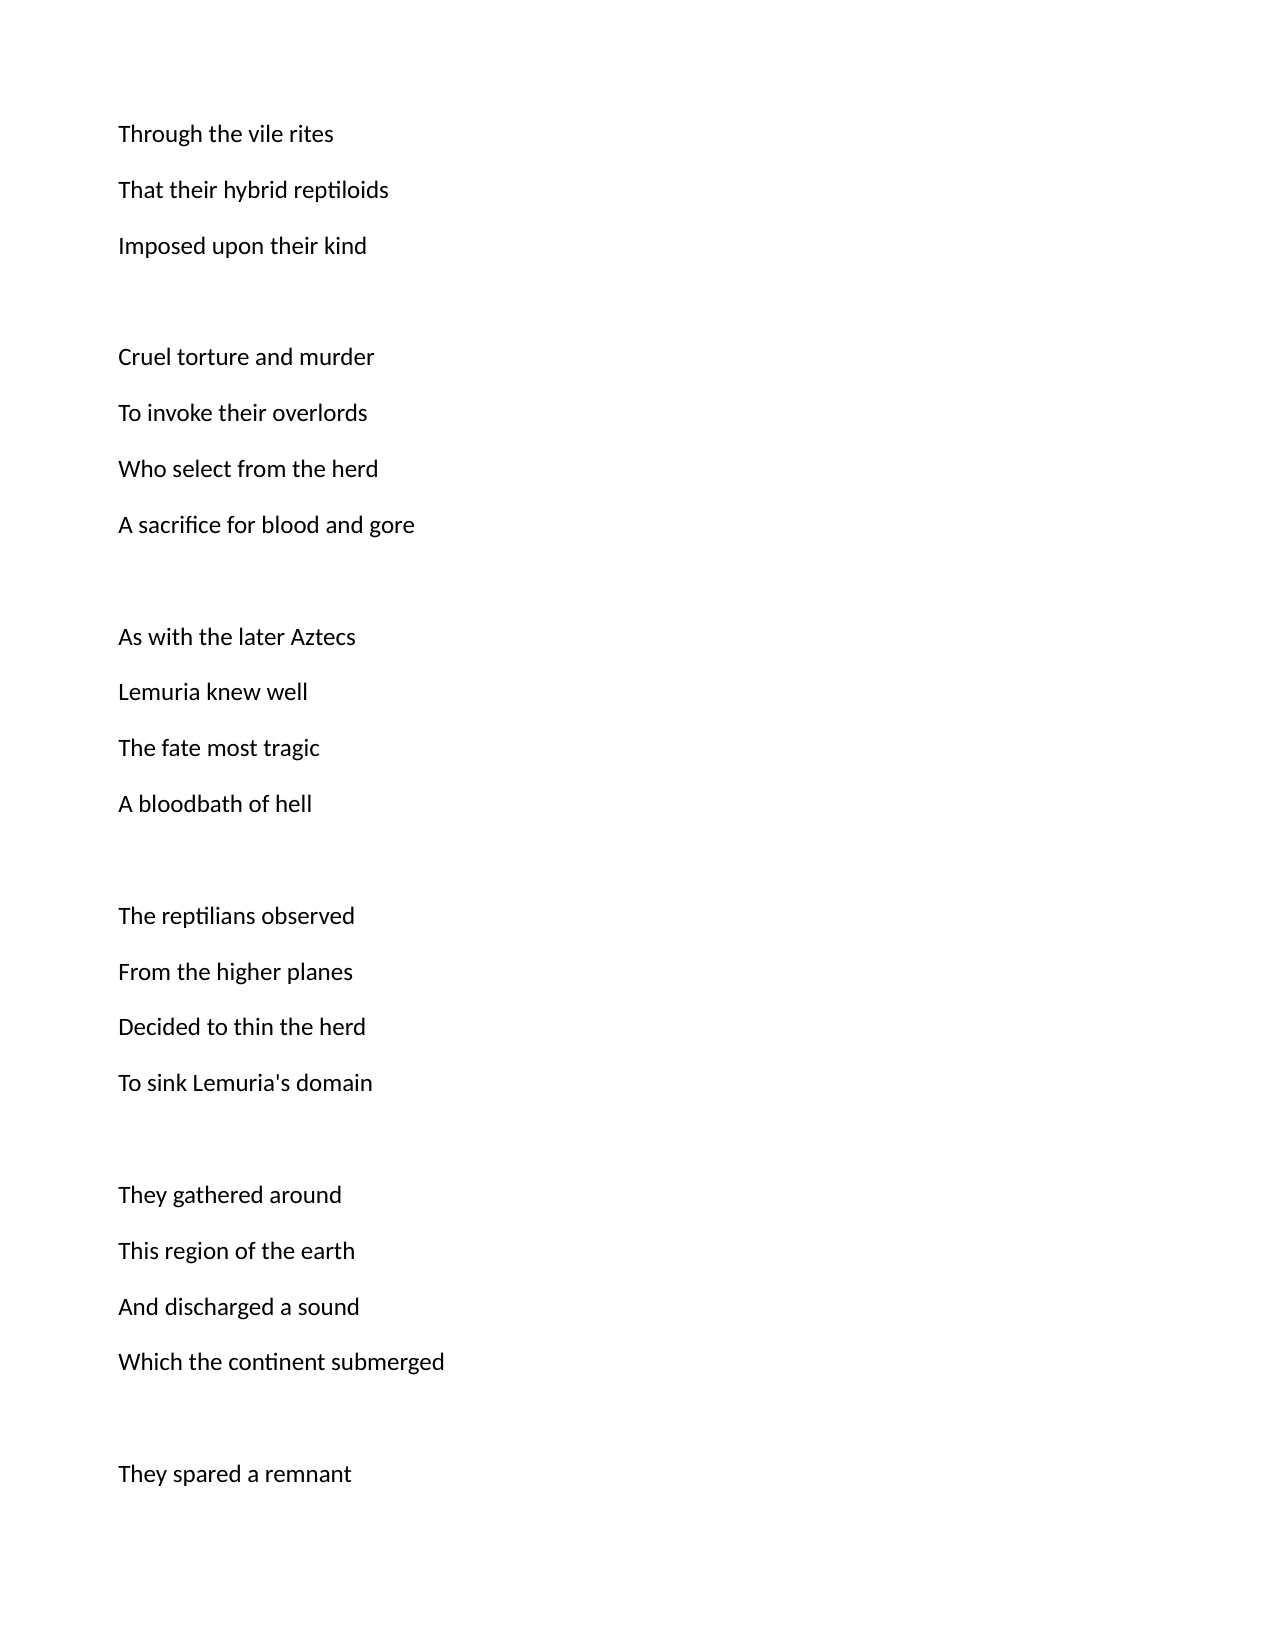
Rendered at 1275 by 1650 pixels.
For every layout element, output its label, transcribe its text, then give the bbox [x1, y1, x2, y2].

text This region of the earth [118, 1235, 1157, 1265]
text That their hybrid reptiloids [118, 174, 1157, 204]
text The reptilians observed [118, 900, 1157, 930]
text Imposed upon their kind [118, 230, 1157, 260]
text To sink Lemuria's domain [118, 1067, 1157, 1098]
text And discharged a sound [118, 1291, 1157, 1321]
text Lemuria knew well [118, 676, 1157, 707]
text The fate most tragic [118, 732, 1157, 763]
text Cruel torture and murder [118, 341, 1157, 372]
text As with the later Aztecs [118, 621, 1157, 651]
text They gathered around [118, 1179, 1157, 1209]
text Which the continent submerged [118, 1346, 1157, 1377]
text From the higher planes [118, 956, 1157, 986]
text A sacrifice for blood and gore [118, 509, 1157, 539]
text To invoke their overlords [118, 397, 1157, 428]
text Decided to thin the herd [118, 1011, 1157, 1042]
text A bloodbath of hell [118, 788, 1157, 819]
text Who select from the herd [118, 453, 1157, 484]
text Through the vile rites [118, 118, 1157, 149]
text They spared a remnant [118, 1458, 1157, 1489]
